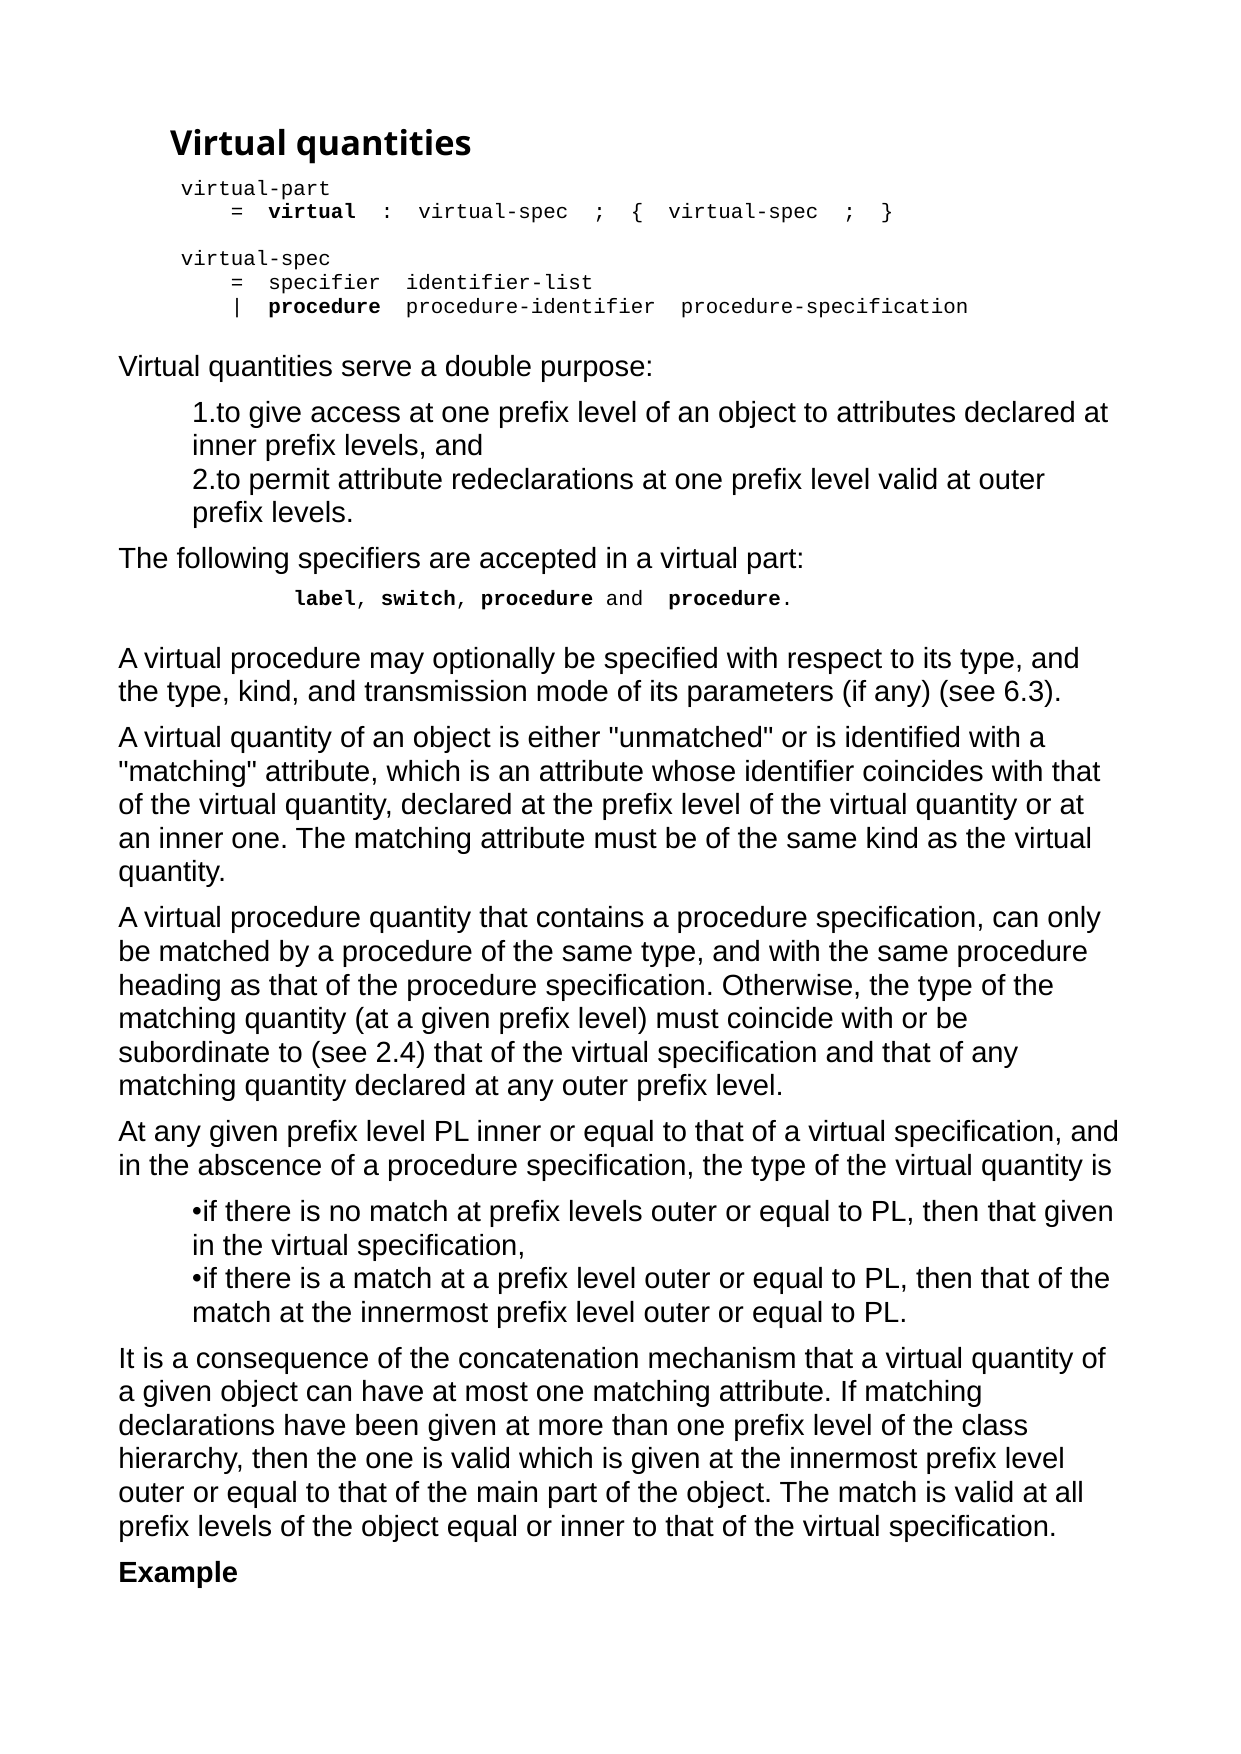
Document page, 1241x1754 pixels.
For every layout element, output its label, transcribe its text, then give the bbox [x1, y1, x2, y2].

text = virtual : virtual-spec ; { virtual-spec ; } [118, 201, 1122, 225]
text A virtual quantity of an object is either "unmatched" or is identified with a "matching" attribute, which is an attribute whose identifier coincides with that of the virtual quantity, declared at the prefix level of the virtual quantity or at an inner one. The matching attribute must be of the same kind as the virtual quantity. [118, 720, 1122, 888]
text Example [118, 1555, 1122, 1588]
subtitle Virtual quantities [170, 118, 1122, 165]
text virtual-spec [118, 248, 1122, 272]
text | procedure procedure-identifier procedure-specification [118, 296, 1122, 319]
list to give access at one prefix level of an object to attributes declared at inner prefix levels, and [118, 395, 1122, 462]
list if there is a match at a prefix level outer or equal to PL, then that of the match at the innermost prefix level outer or equal to PL. [118, 1261, 1122, 1328]
list if there is no match at prefix levels outer or equal to PL, then that given in the virtual specification, [118, 1194, 1122, 1261]
text label, switch, procedure and procedure. [118, 588, 1122, 611]
text A virtual procedure quantity that contains a procedure specification, can only be matched by a procedure of the same type, and with the same procedure heading as that of the procedure specification. Otherwise, the type of the matching quantity (at a given prefix level) must coincide with or be subordinate to (see 2.4) that of the virtual specification and that of any matching quantity declared at any outer prefix level. [118, 901, 1122, 1102]
text virtual-part [118, 177, 1122, 201]
list to permit attribute redeclarations at one prefix level valid at outer prefix levels. [118, 462, 1122, 529]
text = specifier identifier-list [118, 272, 1122, 296]
text The following specifiers are accepted in a virtual part: [118, 542, 1122, 575]
text It is a consequence of the concatenation mechanism that a virtual quantity of a given object can have at most one matching attribute. If matching declarations have been given at more than one prefix level of the class hierarchy, then the one is valid which is given at the innermost prefix level outer or equal to that of the main part of the object. The match is valid at all prefix levels of the object equal or inner to that of the virtual specification. [118, 1341, 1122, 1542]
text At any given prefix level PL inner or equal to that of a virtual specification, and in the abscence of a procedure specification, the type of the virtual quantity is [118, 1114, 1122, 1181]
text Virtual quantities serve a double purpose: [118, 349, 1122, 382]
text A virtual procedure may optionally be specified with respect to its type, and the type, kind, and transmission mode of its parameters (if any) (see 6.3). [118, 641, 1122, 708]
